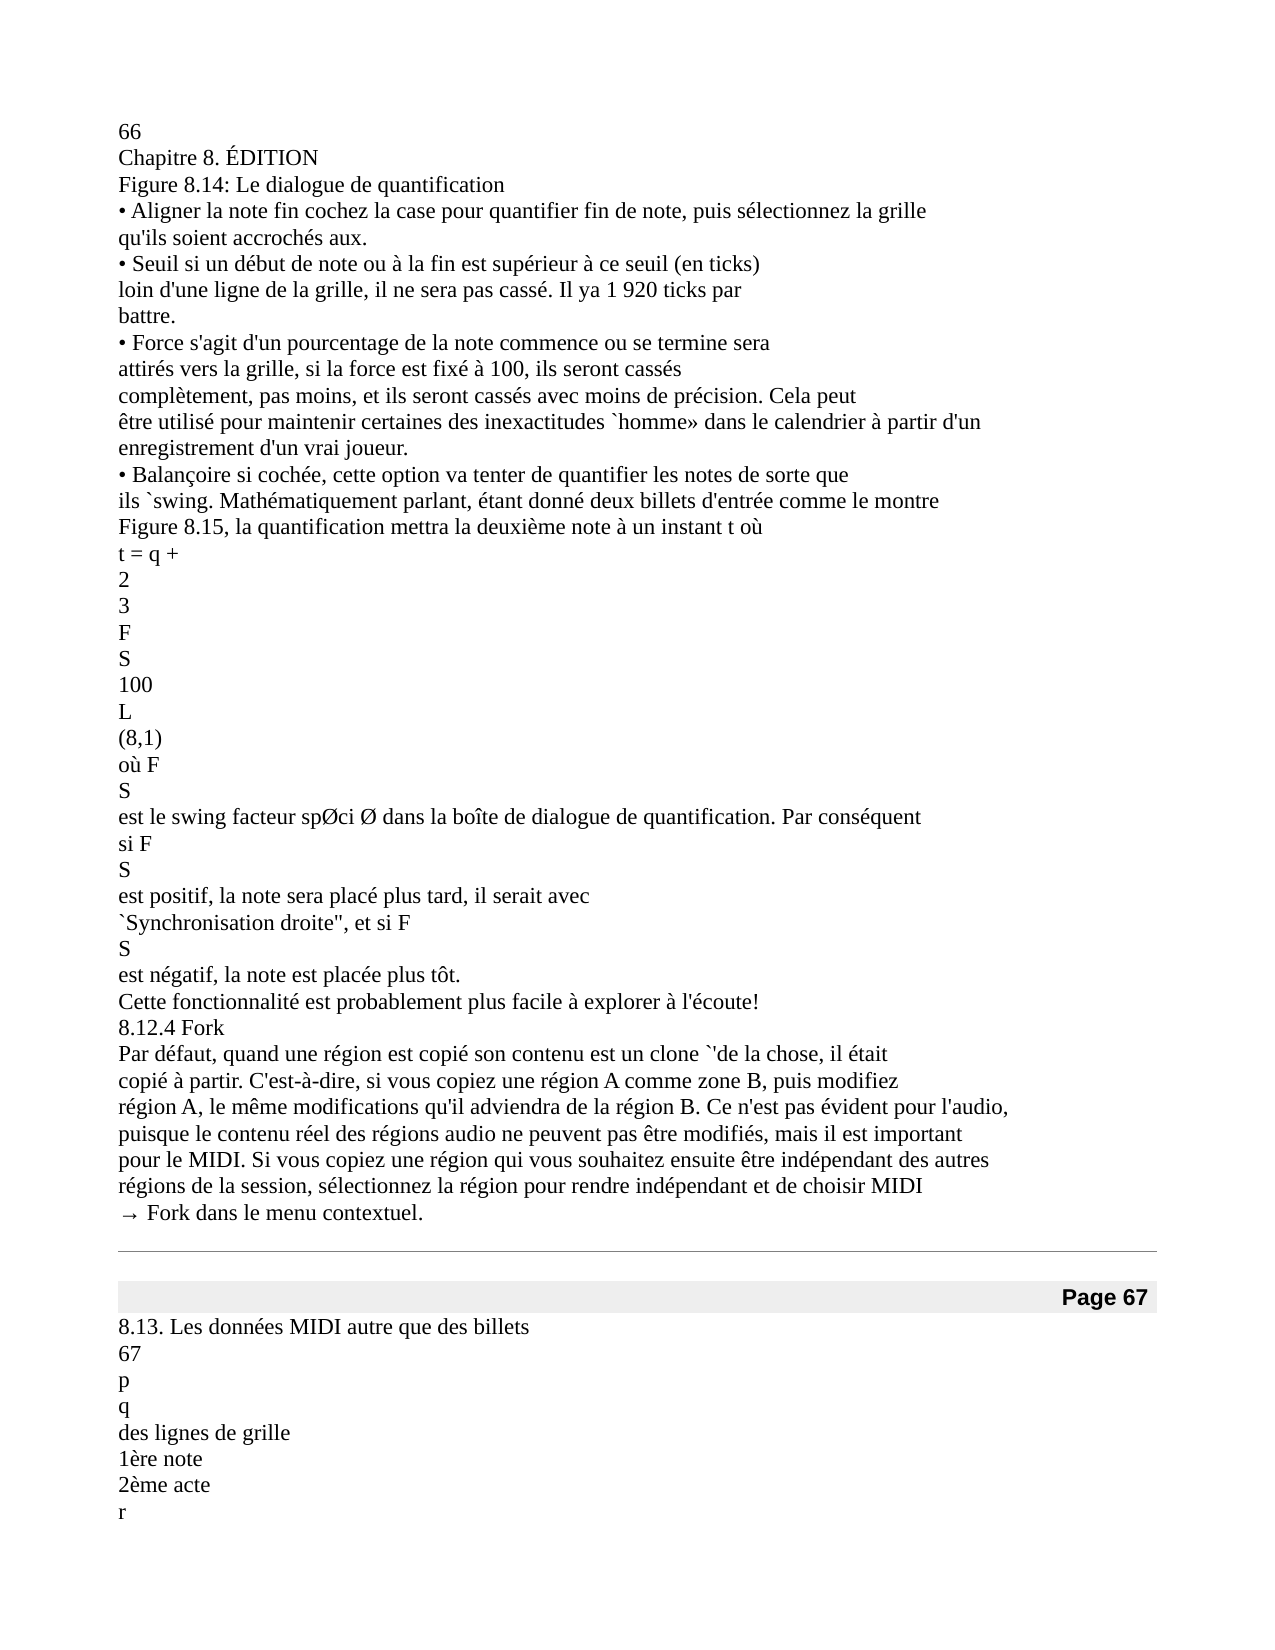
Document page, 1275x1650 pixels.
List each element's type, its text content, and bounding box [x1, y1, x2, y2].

text Chapitre 8. ÉDITION [118, 144, 1157, 171]
text ils `swing. Mathématiquement parlant, étant donné deux billets d'entrée comme le montre [118, 487, 1157, 513]
text pour le MIDI. Si vous copiez une région qui vous souhaitez ensuite être indépendant des autres [118, 1146, 1157, 1172]
text est positif, la note sera placé plus tard, il serait avec [118, 882, 1157, 909]
text q [118, 1392, 1157, 1419]
text L [118, 698, 1157, 724]
text 67 [118, 1340, 1157, 1366]
text loin d'une ligne de la grille, il ne sera pas cassé. Il ya 1 920 ticks par [118, 276, 1157, 303]
text 8.12.4 Fork [118, 1014, 1157, 1041]
text qu'ils soient accrochés aux. [118, 223, 1157, 250]
text • Balançoire si cochée, cette option va tenter de quantifier les notes de sorte que [118, 461, 1157, 487]
text → Fork dans le menu contextuel. [118, 1199, 1157, 1225]
text 2ème acte [118, 1472, 1157, 1498]
text 66 [118, 118, 1157, 144]
text p [118, 1366, 1157, 1392]
text 1ère note [118, 1445, 1157, 1472]
text 3 [118, 592, 1157, 619]
text enregistrement d'un vrai joueur. [118, 434, 1157, 461]
text Par défaut, quand une région est copié son contenu est un clone `'de la chose, il était [118, 1041, 1157, 1067]
text région A, le même modifications qu'il adviendra de la région B. Ce n'est pas évident pour l'audio, [118, 1093, 1157, 1119]
text 100 [118, 672, 1157, 698]
text est le swing facteur spØci Ø dans la boîte de dialogue de quantification. Par conséquent [118, 803, 1157, 830]
text • Force s'agit d'un pourcentage de la note commence ou se termine sera [118, 329, 1157, 355]
text Figure 8.15, la quantification mettra la deuxième note à un instant t où [118, 513, 1157, 540]
text Cette fonctionnalité est probablement plus facile à explorer à l'écoute! [118, 988, 1157, 1014]
text t = q + [118, 540, 1157, 566]
text • Seuil si un début de note ou à la fin est supérieur à ce seuil (en ticks) [118, 250, 1157, 276]
text puisque le contenu réel des régions audio ne peuvent pas être modifiés, mais il est important [118, 1119, 1157, 1146]
text F [118, 619, 1157, 645]
text complètement, pas moins, et ils seront cassés avec moins de précision. Cela peut [118, 382, 1157, 408]
text S [118, 935, 1157, 961]
text attirés vers la grille, si la force est fixé à 100, ils seront cassés [118, 355, 1157, 382]
text si F [118, 830, 1157, 856]
text battre. [118, 303, 1157, 329]
text 8.13. Les données MIDI autre que des billets [118, 1313, 1157, 1340]
text • Aligner la note fin cochez la case pour quantifier fin de note, puis sélectionnez la grille [118, 197, 1157, 223]
text S [118, 645, 1157, 672]
text où F [118, 751, 1157, 777]
text 2 [118, 566, 1157, 592]
text S [118, 777, 1157, 803]
text être utilisé pour maintenir certaines des inexactitudes `homme» dans le calendrier à partir d'un [118, 408, 1157, 434]
text régions de la session, sélectionnez la région pour rendre indépendant et de choisir MIDI [118, 1172, 1157, 1199]
text copié à partir. C'est-à-dire, si vous copiez une région A comme zone B, puis modifiez [118, 1067, 1157, 1093]
table_header Page 67 [118, 1281, 1157, 1313]
text S [118, 856, 1157, 882]
text (8,1) [118, 724, 1157, 751]
text `Synchronisation droite", et si F [118, 909, 1157, 935]
text r [118, 1498, 1157, 1524]
text des lignes de grille [118, 1419, 1157, 1445]
text est négatif, la note est placée plus tôt. [118, 961, 1157, 988]
text Figure 8.14: Le dialogue de quantification [118, 171, 1157, 197]
